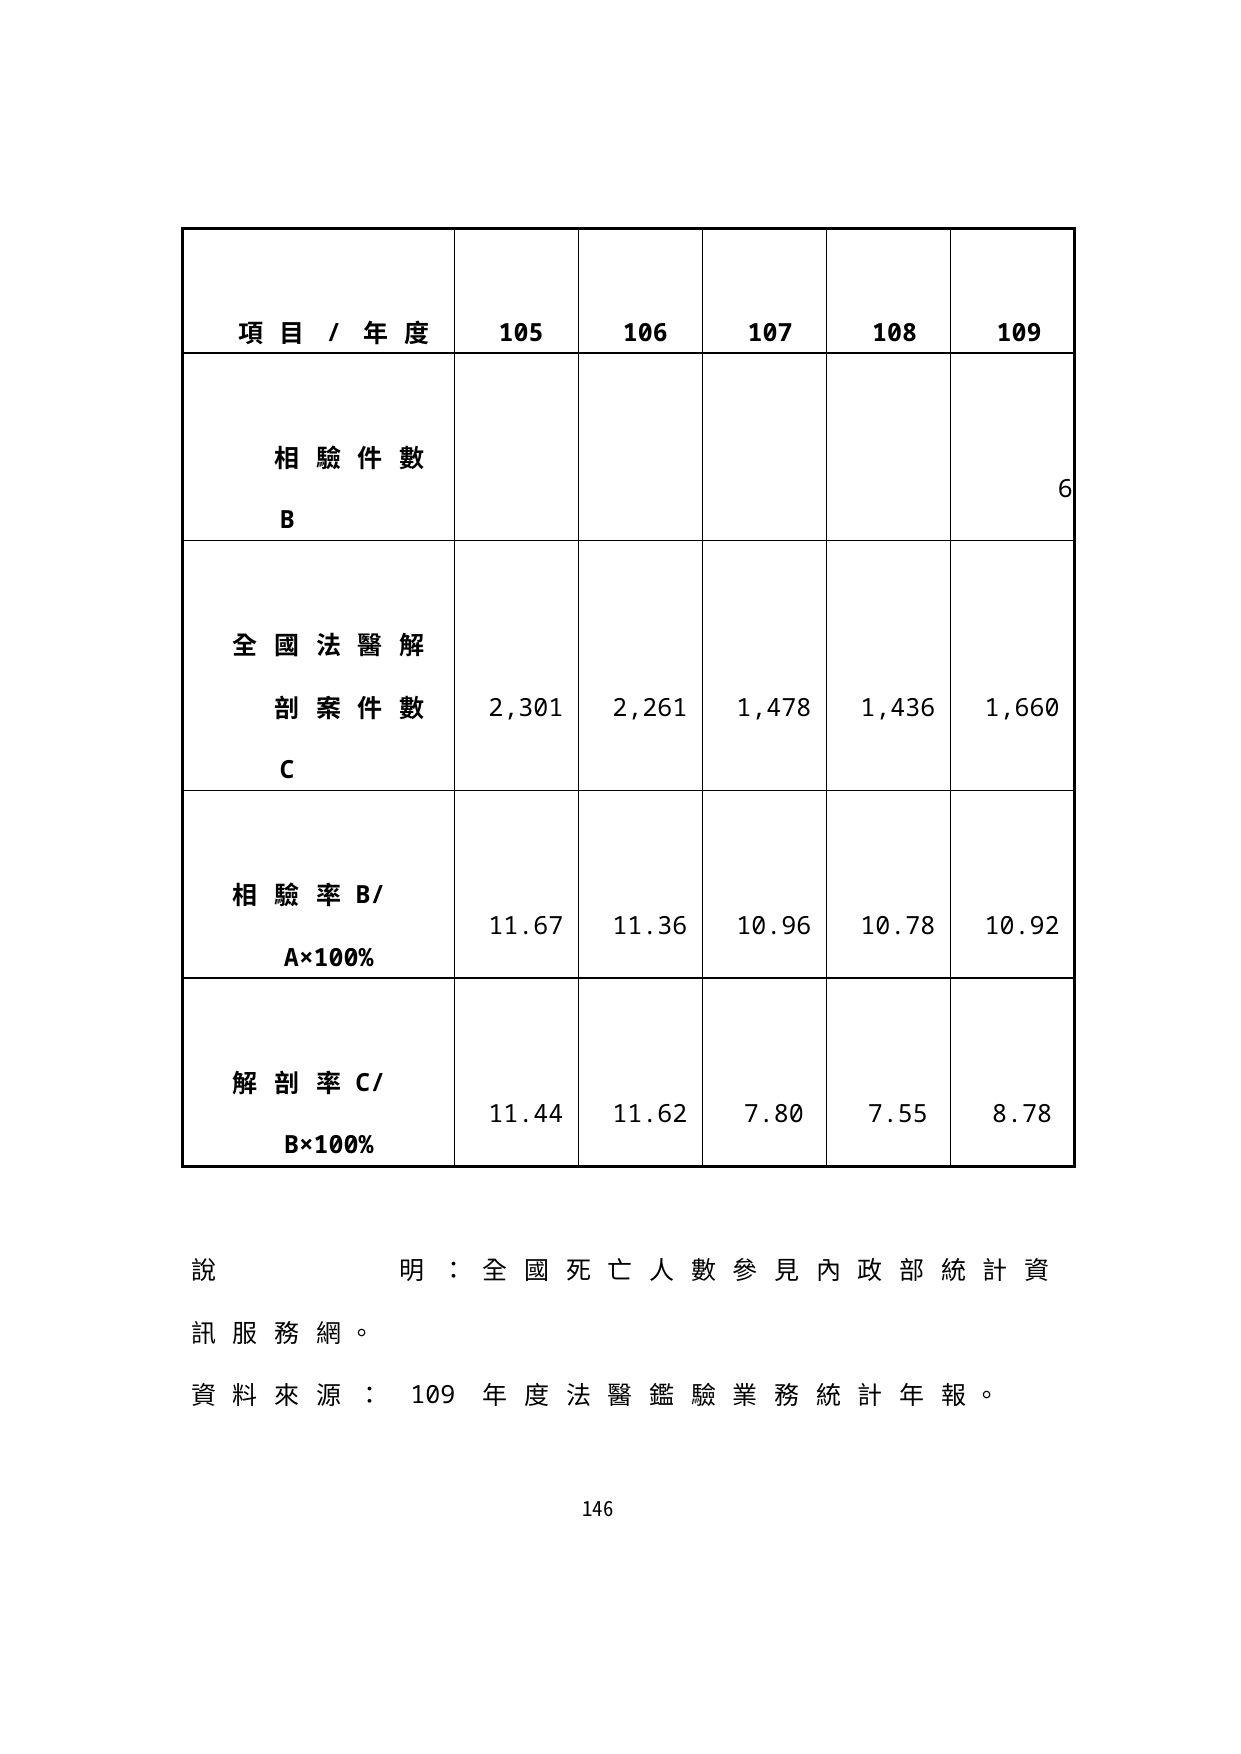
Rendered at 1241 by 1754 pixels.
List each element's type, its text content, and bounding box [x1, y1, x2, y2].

table_cell 2,261 [579, 541, 702, 790]
table_cell [579, 354, 702, 540]
table_header 108 [827, 230, 950, 352]
table_cell 10.92 [951, 791, 1073, 977]
table_cell [703, 354, 826, 540]
table_header 106 [579, 230, 702, 352]
text 說 明：全國死亡人數參見內政部統計資訊服務網。 [183, 1227, 1058, 1352]
table_cell 7.55 [827, 979, 950, 1164]
table_cell 11.36 [579, 791, 702, 977]
table_cell 6 [951, 354, 1073, 540]
table_cell 1,436 [827, 541, 950, 790]
table_cell 11.62 [579, 979, 702, 1164]
table_cell 11.44 [455, 979, 578, 1164]
table_cell 8.78 [951, 979, 1073, 1164]
table_cell 解剖率C/B×100% [184, 979, 454, 1164]
table_header 107 [703, 230, 826, 352]
table_header 項目/年度 [184, 230, 454, 352]
table_cell 2,301 [455, 541, 578, 790]
table_cell [455, 354, 578, 540]
table_cell 11.67 [455, 791, 578, 977]
table_cell [827, 354, 950, 540]
table_cell 相驗件數B [184, 354, 454, 540]
text 資料來源：109年度法醫鑑驗業務統計年報。 [183, 1352, 1058, 1415]
table_header 109 [951, 230, 1073, 352]
table_cell 10.78 [827, 791, 950, 977]
table_cell 全國法醫解剖案件數C [184, 541, 454, 790]
table_header 105 [455, 230, 578, 352]
table_cell 相驗率B/A×100% [184, 791, 454, 977]
table_cell 1,660 [951, 541, 1073, 790]
table_cell 1,478 [703, 541, 826, 790]
table_cell 7.80 [703, 979, 826, 1164]
table_cell 10.96 [703, 791, 826, 977]
